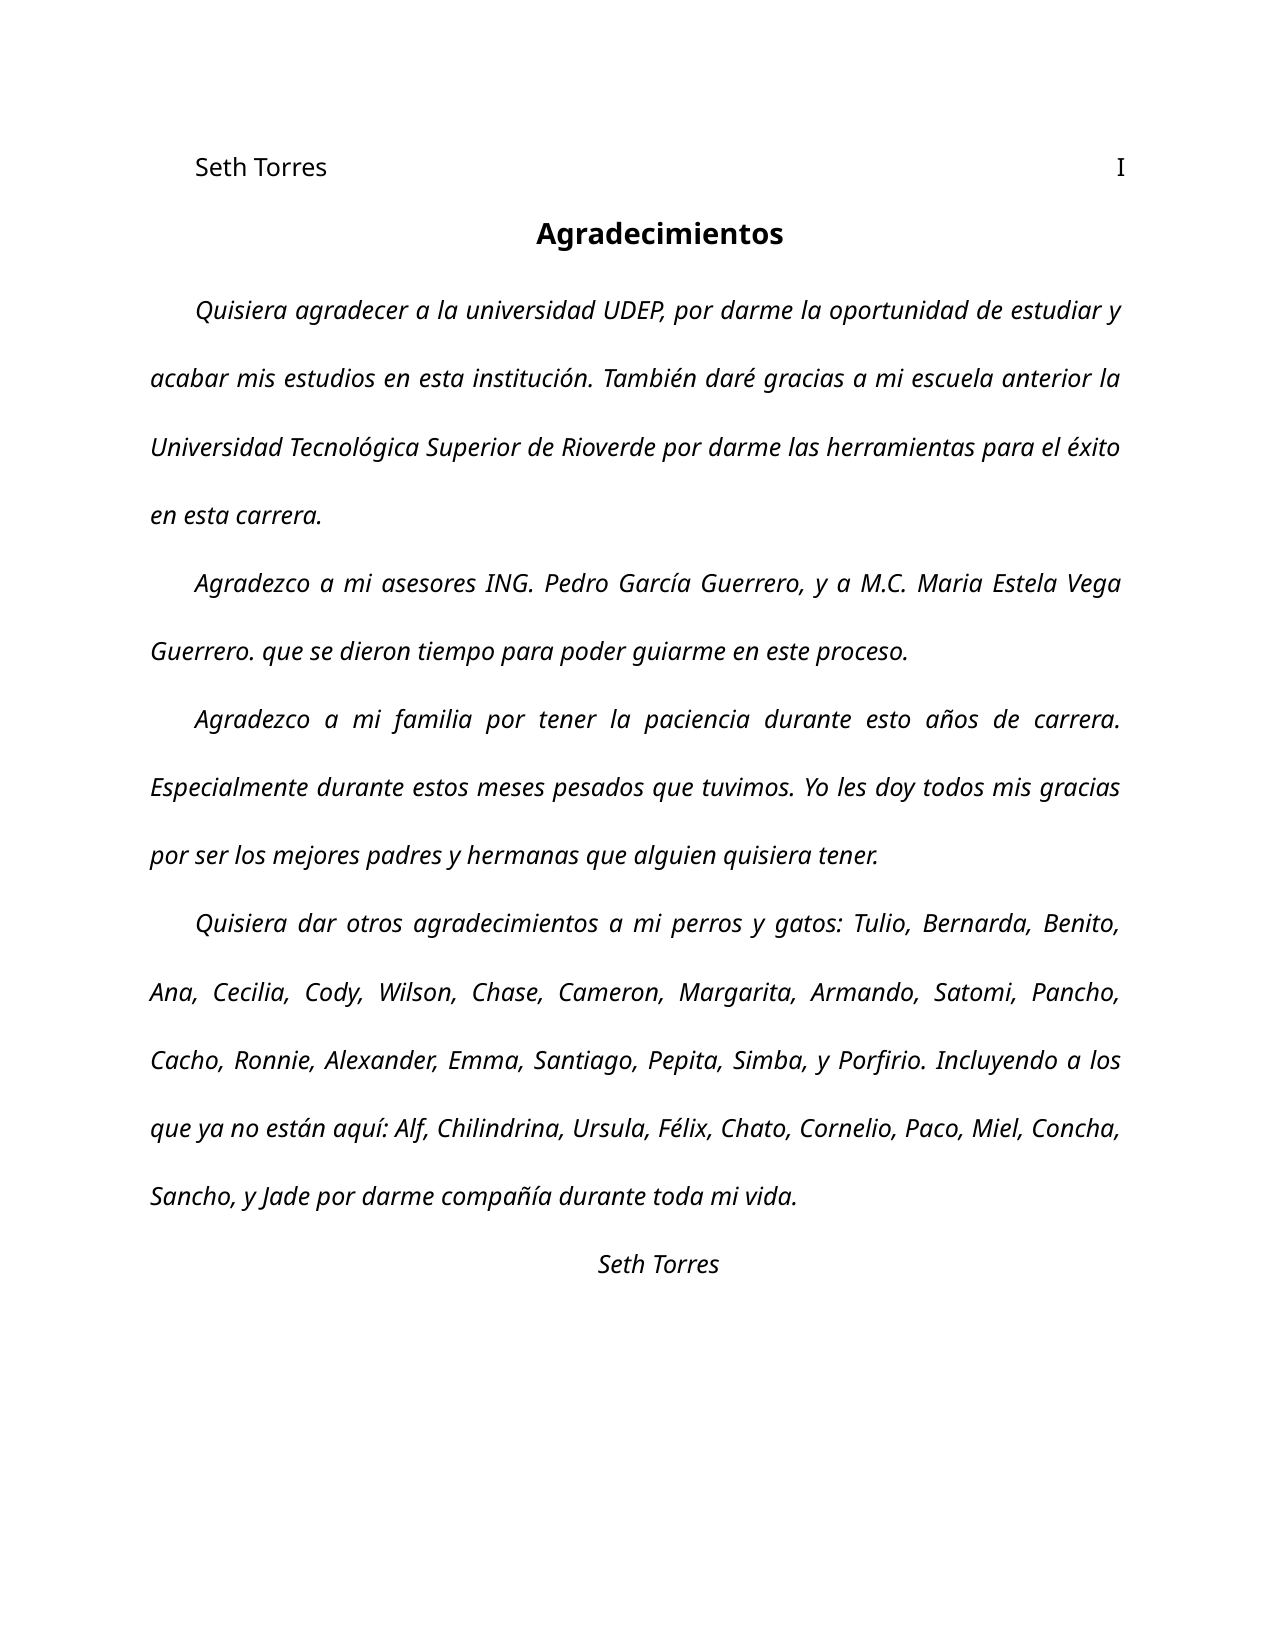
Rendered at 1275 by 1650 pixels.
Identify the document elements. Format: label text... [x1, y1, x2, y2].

text Seth Torres [150, 1247, 1125, 1281]
text Agradecimientos [150, 213, 1125, 253]
text Agradezco a mi asesores ING. Pedro García Guerrero, y a M.C. Maria Estela Vega Guerrero. que se dieron tiempo para poder guiarme en este proceso. [150, 565, 1125, 668]
text Agradezco a mi familia por tener la paciencia durante esto años de carrera. Especialmente durante estos meses pesados que tuvimos. Yo les doy todos mis gracias por ser los mejores padres y hermanas que alguien quisiera tener. [150, 702, 1125, 872]
text Quisiera agradecer a la universidad UDEP, por darme la oportunidad de estudiar y acabar mis estudios en esta institución. También daré gracias a mi escuela anterior la Universidad Tecnológica Superior de Rioverde por darme las herramientas para el éxito en esta carrera. [150, 293, 1125, 531]
text Quisiera dar otros agradecimientos a mi perros y gatos: Tulio, Bernarda, Benito, Ana, Cecilia, Cody, Wilson, Chase, Cameron, Margarita, Armando, Satomi, Pancho, Cacho, Ronnie, Alexander, Emma, Santiago, Pepita, Simba, y Porfirio. Incluyendo a los que ya no están aquí: Alf, Chilindrina, Ursula, Félix, Chato, Cornelio, Paco, Miel, Concha, Sancho, y Jade por darme compañía durante toda mi vida. [150, 906, 1125, 1213]
